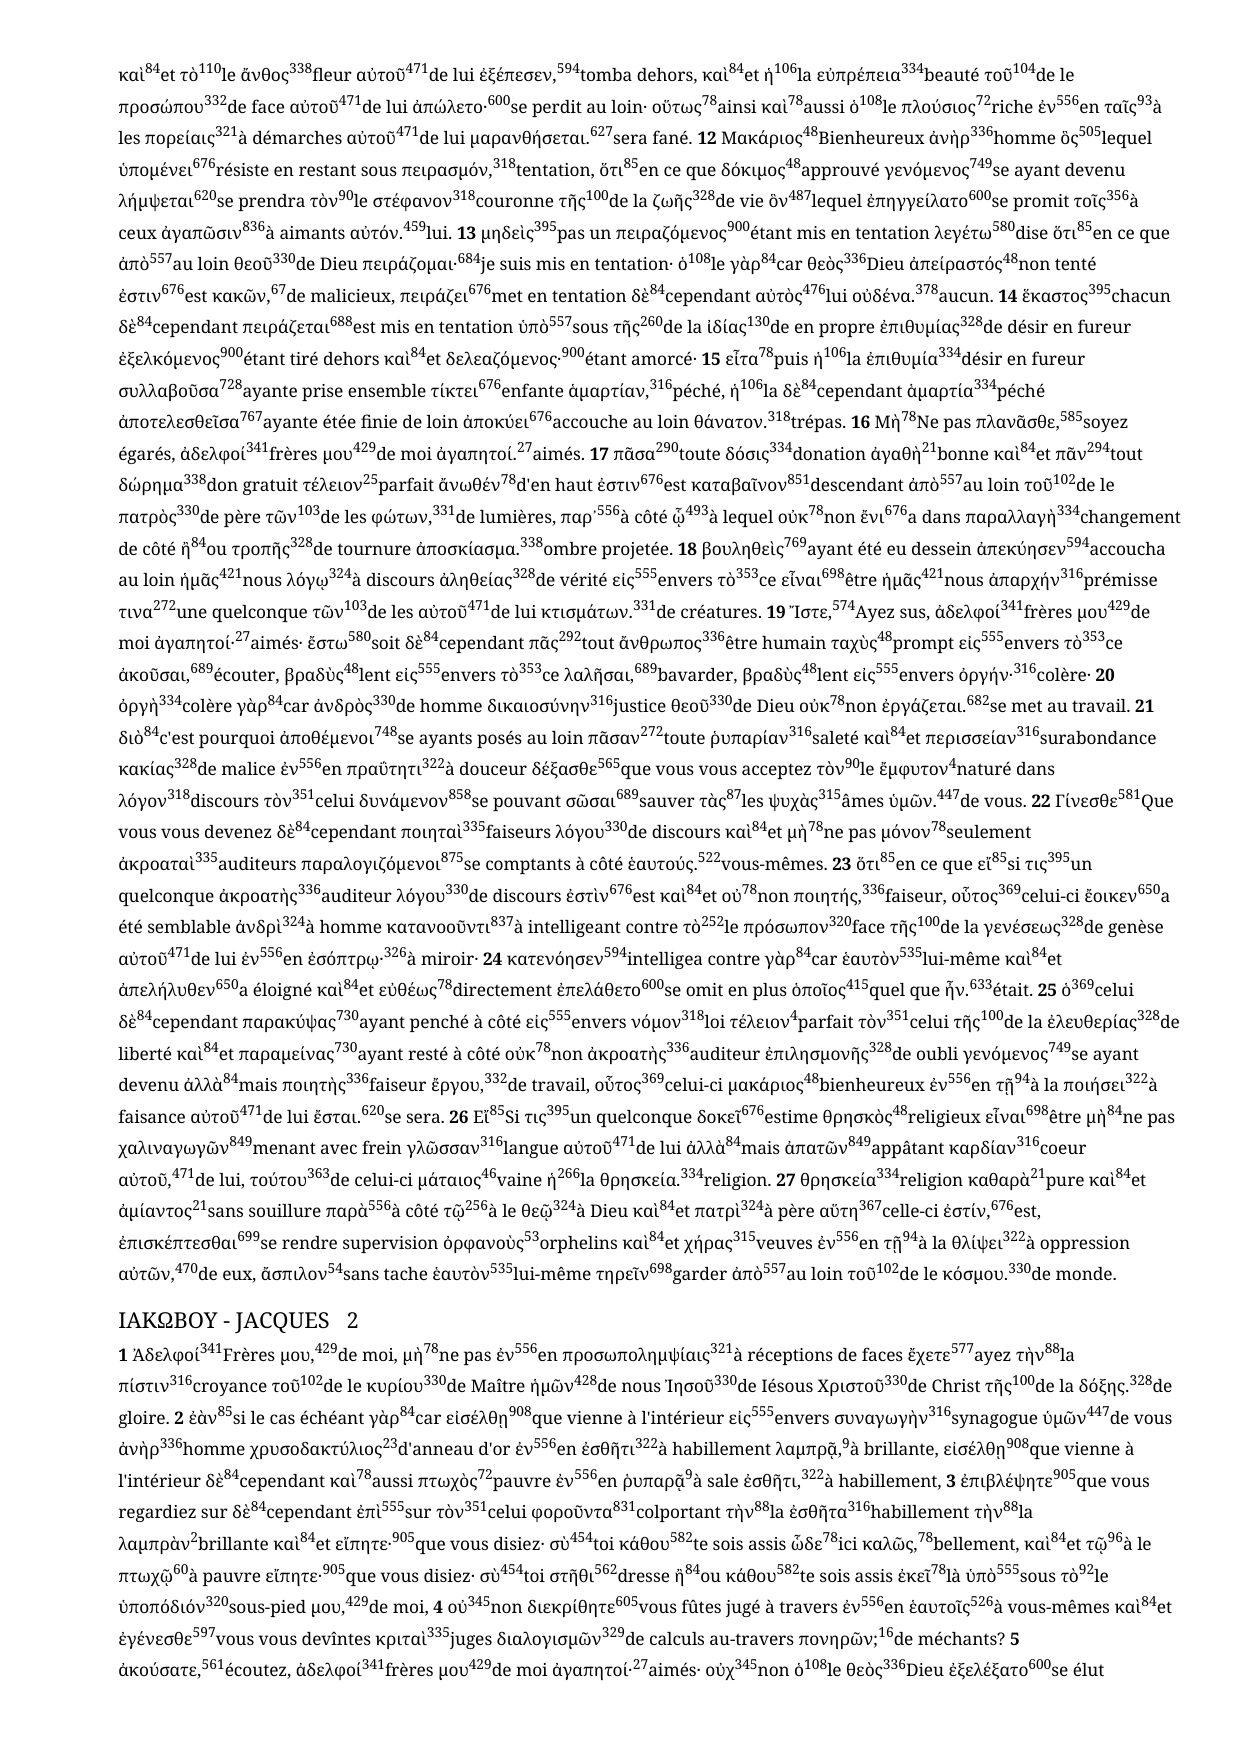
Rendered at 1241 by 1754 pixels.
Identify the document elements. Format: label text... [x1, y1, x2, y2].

text ΙΑΚΩΒΟΥ - JACQUES 2 [118, 1304, 1181, 1334]
text 1 Ἀδελφοί341Frères μου,429de moi, μὴ78ne pas ἐν556en προσωπολημψίαις321à réceptions de faces ἔχετε577ayez τὴν88la πίστιν316croyance τοῦ102de le κυρίου330de Maître ἡμῶν428de nous Ἰησοῦ330de Iésous Χριστοῦ330de Christ τῆς100de la δόξης.328de gloire. 2 ἐὰν85si le cas échéant γὰρ84car εἰσέλθῃ908que vienne à l'intérieur εἰς555envers συναγωγὴν316synagogue ὑμῶν447de vous ἀνὴρ336homme χρυσοδακτύλιος23d'anneau d'or ἐν556en ἐσθῆτι322à habillement λαμπρᾷ,9à brillante, εἰσέλθῃ908que vienne à l'intérieur δὲ84cependant καὶ78aussi πτωχὸς72pauvre ἐν556en ῥυπαρᾷ9à sale ἐσθῆτι,322à habillement, 3 ἐπιβλέψητε905que vous regardiez sur δὲ84cependant ἐπὶ555sur τὸν351celui φοροῦντα831colportant τὴν88la ἐσθῆτα316habillement τὴν88la λαμπρὰν2brillante καὶ84et εἴπητε·905que vous disiez· σὺ454toi κάθου582te sois assis ὧδε78ici καλῶς,78bellement, καὶ84et τῷ96à le πτωχῷ60à pauvre εἴπητε·905que vous disiez· σὺ454toi στῆθι562dresse ἢ84ou κάθου582te sois assis ἐκεῖ78là ὑπὸ555sous τὸ92le ὑποπόδιόν320sous-pied μου,429de moi, 4 οὐ345non διεκρίθητε605vous fûtes jugé à travers ἐν556en ἑαυτοῖς526à vous-mêmes καὶ84et ἐγένεσθε597vous vous devîntes κριταὶ335juges διαλογισμῶν329de calculs au-travers πονηρῶν;16de méchants? 5 ἀκούσατε,561écoutez, ἀδελφοί341frères μου429de moi ἀγαπητοί·27aimés· οὐχ345non ὁ108le θεὸς336Dieu ἐξελέξατο600se élut τοὺς89les πτωχοὺς53pauvres τῷ96à le κόσμῳ324à monde πλουσίους53riches ἐν556en πίστει322à croyance καὶ84et κληρονόμους317héritiers τῆς100de la βασιλείας328de royauté ἧς497de laquelle ἐπηγγείλατο600se promit τοῖς356à ceux ἀγαπῶσιν836à aimants αὐτόν;459lui? 6 ὑμεῖς453vous δὲ84cependant ἠτιμάσατε591vous dévalorisâtes τὸν90le πτωχόν.54pauvre. οὐχ345non οἱ107les πλούσιοι71riches καταδυναστεύουσιν675règnent en dynastes de haut en bas ὑμῶν447de vous καὶ84et αὐτοὶ475eux ἕλκουσιν675tirent ὑμᾶς441vous εἰς555envers κριτήρια;319critères? 7 οὐκ345non αὐτοὶ475eux βλασφημοῦσιν675blasphèment τὸ92le καλὸν6beau ὄνομα320nom τὸ353ce ἐπικληθὲν755ayant été surnommé ἐφ᾽555sur ὑμᾶς;441vous? 8 Εἰ85Si μέντοι84néanmoins νόμον318loi τελεῖτε673vous achevez βασιλικὸν54royalique κατὰ555selon τὴν88la γραφήν·316écriture· ἀγαπήσεις612tu aimeras τὸν90le πλησίον54prochain σου448de toi ὡς85comme σεαυτόν,523toi-même, καλῶς78bellement ποιεῖτε·673vous faites· 9 εἰ85si δὲ84cependant προσωπολημπτεῖτε,673vous recevez selon la face, ἁμαρτίαν316péché ἐργάζεσθε679vous vous mettez au travail ἐλεγχόμενοι899étants réfutés ὑπὸ557sous τοῦ102de le νόμου330de loi ὡς85comme παραβάται.335transgresseurs. 10 ὅστις505lequel un quelconque γὰρ84car ὅλον274tout entier τὸν90le νόμον318loi τηρήσῃ,908que garde, πταίσῃ908que trébuche δὲ84cependant ἐν556en ἑνί,62à un, γέγονεν650a devenu πάντων390de tous ἔνοχος.72tenu au-dedans. 11 ὁ369celui γὰρ84car εἰπών·730ayant dit· μὴ78ne pas μοιχεύσῃς,906que tu adultères, εἶπεν594dit καί·78aussi· μὴ78ne pas φονεύσῃς·906que tu meurtrisses· εἰ85si δὲ84cependant οὐ78non μοιχεύεις,674tu adultères, φονεύεις674tu meurtris δέ,84cependant, γέγονας648tu as devenu παραβάτης336transgresseur νόμου.330de loi. 12 Οὕτως78Ainsi λαλεῖτε577bavardez καὶ84et οὕτως78ainsi ποιεῖτε577faites ὡς85comme διὰ557par νόμου330de loi ἐλευθερίας328de liberté μέλλοντες848imminants κρίνεσθαι.701être jugé. 13 ἡ106la γὰρ84car κρίσις334jugement ἀνέλεος46sans miséricorde τῷ357à celui μὴ78ne pas ποιήσαντι722à ayant fait ἔλεος·320miséricorde· κατακαυχᾶται682se vante de haut en bas ἔλεος338miséricorde κρίσεως.328de jugement. 14 Τί417Quel τὸ110le ὄφελος,338dividende, ἀδελφοί341frères μου,429de moi, ἐὰν85si le cas échéant πίστιν316croyance λέγῃ930que dise τις395un quelconque ἔχειν,698avoir, ἔργα319travaux δὲ84cependant μὴ78ne pas ἔχῃ;930que ait? μὴ345ne pas δύναται682se peut ἡ106la πίστις334croyance σῶσαι689sauver αὐτόν;459lui? 15 ἐὰν85si le cas échéant ἀδελφὸς336frère ἢ84ou ἀδελφὴ334soeur γυμνοὶ47nus ὑπάρχωσιν929que subsistent καὶ84et λειπόμενοι875se laissants τῆς100de la ἐφημέρου15de éphémère τροφῆς,328de nourriture, 16 εἴπῃ908que dise δέ84cependant τις395un quelconque αὐτοῖς464à eux ἐξ557hors ὑμῶν·447de vous· ὑπάγετε577dirigez en arrière ἐν556en εἰρήνῃ,322à paix, θερμαίνεσθε581que vous vous chauffez καὶ84et χορτάζεσθε,581que vous vous fourragez, μὴ78ne pas δῶτε905que vous donniez δὲ84cependant αὐτοῖς464à eux τὰ91les ἐπιτήδεια55nécessaires τοῦ264de le σώματος,332de corps, τί417quel τὸ110le ὄφελος;338dividende? 17 οὕτως78ainsi καὶ78aussi ἡ106la πίστις,334croyance, ἐὰν85si le cas échéant μὴ78ne pas ἔχῃ930que ait ἔργα,319travaux, νεκρά46morte ἐστιν676est καθ᾽555selon ἑαυτήν.533elle-même. 18 Ἀλλ᾽84Mais ἐρεῖ614dira τις·395un quelconque· σὺ454toi πίστιν316croyance ἔχεις,674tu as, κἀγὼ436et moi ἔργα319travaux ἔχω.672j'ai. δεῖξόν562montre μοι425à moi τὴν88la πίστιν316croyance σου448de toi χωρὶς560séparément τῶν103de les ἔργων,331de travaux, κἀγώ436et moi σοι445à toi δείξω610je montrerai ἐκ557hors τῶν103de les ἔργων331de travaux μου429de moi τὴν88la πίστιν.316croyance. 19 σὺ454toi πιστεύεις674tu crois ὅτι85en ce que εἷς48un ἐστιν676est ὁ108le θεός,336Dieu, καλῶς78bellement ποιεῖς·674tu fais· καὶ78aussi τὰ109les δαιμόνια337démons πιστεύουσιν675croient καὶ84et φρίσσουσιν.675frissonnent. 20 Θέλεις674Tu veux δὲ84cependant γνῶναι,689connaître, ὦ309O ἄνθρωπε342être humain κενέ,28vide, ὅτι85en ce que ἡ106la πίστις334croyance χωρὶς560séparément τῶν103de les ἔργων331de travaux ἀργή46sans travail ἐστιν;676est? 21 Ἀβραὰμ336Abraam ὁ108le πατὴρ336père ἡμῶν428de nous οὐκ345non ἐξ557hors ἔργων331de travaux ἐδικαιώθη608fut justifié ἀνενέγκας730ayant porté de bas en haut Ἰσαὰκ318Isaak τὸν90le υἱὸν318fils αὐτοῦ471de lui ἐπὶ555sur τὸ92le θυσιαστήριον;320autel des sacrifices? 22 βλέπεις674tu regardes ὅτι85en ce que ἡ266la πίστις334croyance συνήργει633travaillait avec τοῖς97à les ἔργοις325à travaux αὐτοῦ471de lui καὶ84et ἐκ557hors τῶν263de les ἔργων331de travaux ἡ266la πίστις334croyance ἐτελειώθη,608fut perfectionné, 23 καὶ84et ἐπληρώθη608fut fait plénitude ἡ106la γραφὴ334écriture ἡ367celle λέγουσα·847disante· ἐπίστευσεν594crut δὲ84cependant Ἀβραὰμ336Abraam τῷ96à le θεῷ,324à Dieu, καὶ84et ἐλογίσθη608fut calculé αὐτῷ465à lui εἰς555envers δικαιοσύνην316justice καὶ84et φίλος72ami θεοῦ330de Dieu ἐκλήθη.608fut appelé. 24 ὁρᾶτε673vous voyez ὅτι85en ce que ἐξ557hors ἔργων331de travaux δικαιοῦται688est justifié ἄνθρωπος336être humain καὶ84et οὐκ78non ἐκ557hors πίστεως328de croyance μόνον.78seulement. 25 ὁμοίως78semblablement δὲ84cependant καὶ78aussi Ῥαὰβ334Raab ἡ106la πόρνη334pornée οὐκ345non ἐξ557hors ἔργων331de travaux ἐδικαιώθη608fut justifié ὑποδεξαμένη747se ayante acceptée en dessous τοὺς89les ἀγγέλους317messagers καὶ84et ἑτέρᾳ124à autre-différente ὁδῷ322à chemin ἐκβαλοῦσα;728ayante éjectée? 26 ὥσπερ85comme certes γὰρ84car τὸ110le σῶμα338corps χωρὶς560séparément πνεύματος332de souffle νεκρόν50mort ἐστιν,676est, οὕτως78ainsi καὶ78aussi ἡ106la πίστις334croyance χωρὶς560séparément ἔργων331de travaux νεκρά46morte ἐστιν.676est. [118, 1339, 1181, 1682]
text 1 Ἰάκωβος336Iakobos θεοῦ330de Dieu καὶ84et κυρίου330de Maître Ἰησοῦ330de Iésous Χριστοῦ330de Christ δοῦλος336mâle esclave ταῖς93à les δώδεκα187à douze φυλαῖς321à tribus ταῖς490à celles ἐν556en τῇ94à la διασπορᾷ322à dissémination χαίρειν.314être de joie. 2 Πᾶσαν272Toute χαρὰν316joie ἡγήσασθε,565que vous vous gouvernez, ἀδελφοί341frères μου,429de moi, ὅταν85lorsque le cas échéant πειρασμοῖς323à tentations περιπέσητε905que vous tombiez autour ποικίλοις,59à divers, 3 γινώσκοντες848connaissants ὅτι85en ce que τὸ110le δοκίμιον338moyen d'épreuve ὑμῶν447de vous τῆς100de la πίστεως328de croyance κατεργάζεται682se met au travail complètement ὑπομονήν.316résistance. 4 ἡ106la δὲ84cependant ὑπομονὴ334résistance ἔργον320travail τέλειον6parfait ἐχέτω,580ait, ἵνα85afin que ἦτε927que vous soyez τέλειοι71parfaits καὶ84et ὁλόκληροι71touts entiers en lots ἐν556en μηδενὶ385à pas un λειπόμενοι.875se laissants. 5 Εἰ85Si δέ84cependant τις395un quelconque ὑμῶν447de vous λείπεται682se laisse σοφίας,328de sagesse, αἰτείτω580demande παρὰ557à côté τοῦ363de celui διδόντος843de donnant θεοῦ330de Dieu πᾶσιν382à tous ἁπλῶς78simplement καὶ84et μὴ78ne pas ὀνειδίζοντος,843de réprouvant, καὶ84et δοθήσεται627sera donné αὐτῷ.465à lui. 6 αἰτείτω580demande δὲ84cependant ἐν556en πίστει322à croyance μηδὲν380pas un διακρινόμενος·876se jugeant à travers· ὁ369celui γὰρ84car διακρινόμενος876se jugeant à travers ἔοικεν650a été semblable κλύδωνι324à vague θαλάσσης328de mer ἀνεμιζομένῳ889à étant agité par le vent καὶ84et ῥιπιζομένῳ.889à étant éventé. 7 μὴ78ne pas γὰρ84car οἰέσθω584se imagine ὁ108le ἄνθρωπος336être humain ἐκεῖνος161celui-là ὅτι85en ce que λήμψεταί620se prendra τι380un quelconque παρὰ557à côté τοῦ102de le κυρίου,330de Maître, 8 ἀνὴρ336homme δίψυχος,23double d'âme, ἀκατάστατος48inétabli ἐν556en πάσαις277à toutes ταῖς93à les ὁδοῖς321à chemins αὐτοῦ.471de lui. 9 Καυχάσθω584Se vante δὲ84cependant ὁ108le ἀδελφὸς336frère ὁ108le ταπεινὸς23bas ἐν556en τῷ98à le ὕψει326à hauteur αὐτοῦ,471de lui, 10 ὁ108le δὲ84cependant πλούσιος72riche ἐν556en τῇ94à la ταπεινώσει322à bassesse αὐτοῦ,471de lui, ὅτι85en ce que ὡς85comme ἄνθος338fleur χόρτου330de herbe παρελεύσεται.620se passera à côté. 11 ἀνέτειλεν594leva de bas en haut γὰρ84car ὁ108le ἥλιος336soleil σὺν556avec τῷ256à le καύσωνι324à canicule καὶ84et ἐξήρανεν594sécha τὸν90le χόρτον,318herbe, καὶ84et τὸ110le ἄνθος338fleur αὐτοῦ471de lui ἐξέπεσεν,594tomba dehors, καὶ84et ἡ106la εὐπρέπεια334beauté τοῦ104de le προσώπου332de face αὐτοῦ471de lui ἀπώλετο·600se perdit au loin· οὕτως78ainsi καὶ78aussi ὁ108le πλούσιος72riche ἐν556en ταῖς93à les πορείαις321à démarches αὐτοῦ471de lui μαρανθήσεται.627sera fané. 12 Μακάριος48Bienheureux ἀνὴρ336homme ὃς505lequel ὑπομένει676résiste en restant sous πειρασμόν,318tentation, ὅτι85en ce que δόκιμος48approuvé γενόμενος749se ayant devenu λήμψεται620se prendra τὸν90le στέφανον318couronne τῆς100de la ζωῆς328de vie ὃν487lequel ἐπηγγείλατο600se promit τοῖς356à ceux ἀγαπῶσιν836à aimants αὐτόν.459lui. 13 μηδεὶς395pas un πειραζόμενος900étant mis en tentation λεγέτω580dise ὅτι85en ce que ἀπὸ557au loin θεοῦ330de Dieu πειράζομαι·684je suis mis en tentation· ὁ108le γὰρ84car θεὸς336Dieu ἀπείραστός48non tenté ἐστιν676est κακῶν,67de malicieux, πειράζει676met en tentation δὲ84cependant αὐτὸς476lui οὐδένα.378aucun. 14 ἕκαστος395chacun δὲ84cependant πειράζεται688est mis en tentation ὑπὸ557sous τῆς260de la ἰδίας130de en propre ἐπιθυμίας328de désir en fureur ἐξελκόμενος900étant tiré dehors καὶ84et δελεαζόμενος·900étant amorcé· 15 εἶτα78puis ἡ106la ἐπιθυμία334désir en fureur συλλαβοῦσα728ayante prise ensemble τίκτει676enfante ἁμαρτίαν,316péché, ἡ106la δὲ84cependant ἁμαρτία334péché ἀποτελεσθεῖσα767ayante étée finie de loin ἀποκύει676accouche au loin θάνατον.318trépas. 16 Μὴ78Ne pas πλανᾶσθε,585soyez égarés, ἀδελφοί341frères μου429de moi ἀγαπητοί.27aimés. 17 πᾶσα290toute δόσις334donation ἀγαθὴ21bonne καὶ84et πᾶν294tout δώρημα338don gratuit τέλειον25parfait ἄνωθέν78d'en haut ἐστιν676est καταβαῖνον851descendant ἀπὸ557au loin τοῦ102de le πατρὸς330de père τῶν103de les φώτων,331de lumières, παρ᾽556à côté ᾧ493à lequel οὐκ78non ἔνι676a dans παραλλαγὴ334changement de côté ἢ84ou τροπῆς328de tournure ἀποσκίασμα.338ombre projetée. 18 βουληθεὶς769ayant été eu dessein ἀπεκύησεν594accoucha au loin ἡμᾶς421nous λόγῳ324à discours ἀληθείας328de vérité εἰς555envers τὸ353ce εἶναι698être ἡμᾶς421nous ἀπαρχήν316prémisse τινα272une quelconque τῶν103de les αὐτοῦ471de lui κτισμάτων.331de créatures. 19 Ἴστε,574Ayez sus, ἀδελφοί341frères μου429de moi ἀγαπητοί·27aimés· ἔστω580soit δὲ84cependant πᾶς292tout ἄνθρωπος336être humain ταχὺς48prompt εἰς555envers τὸ353ce ἀκοῦσαι,689écouter, βραδὺς48lent εἰς555envers τὸ353ce λαλῆσαι,689bavarder, βραδὺς48lent εἰς555envers ὀργήν·316colère· 20 ὀργὴ334colère γὰρ84car ἀνδρὸς330de homme δικαιοσύνην316justice θεοῦ330de Dieu οὐκ78non ἐργάζεται.682se met au travail. 21 διὸ84c'est pourquoi ἀποθέμενοι748se ayants posés au loin πᾶσαν272toute ῥυπαρίαν316saleté καὶ84et περισσείαν316surabondance κακίας328de malice ἐν556en πραΰτητι322à douceur δέξασθε565que vous vous acceptez τὸν90le ἔμφυτον4naturé dans λόγον318discours τὸν351celui δυνάμενον858se pouvant σῶσαι689sauver τὰς87les ψυχὰς315âmes ὑμῶν.447de vous. 22 Γίνεσθε581Que vous vous devenez δὲ84cependant ποιηταὶ335faiseurs λόγου330de discours καὶ84et μὴ78ne pas μόνον78seulement ἀκροαταὶ335auditeurs παραλογιζόμενοι875se comptants à côté ἑαυτούς.522vous-mêmes. 23 ὅτι85en ce que εἴ85si τις395un quelconque ἀκροατὴς336auditeur λόγου330de discours ἐστὶν676est καὶ84et οὐ78non ποιητής,336faiseur, οὗτος369celui-ci ἔοικεν650a été semblable ἀνδρὶ324à homme κατανοοῦντι837à intelligeant contre τὸ252le πρόσωπον320face τῆς100de la γενέσεως328de genèse αὐτοῦ471de lui ἐν556en ἐσόπτρῳ·326à miroir· 24 κατενόησεν594intelligea contre γὰρ84car ἑαυτὸν535lui-même καὶ84et ἀπελήλυθεν650a éloigné καὶ84et εὐθέως78directement ἐπελάθετο600se omit en plus ὁποῖος415quel que ἦν.633était. 25 ὁ369celui δὲ84cependant παρακύψας730ayant penché à côté εἰς555envers νόμον318loi τέλειον4parfait τὸν351celui τῆς100de la ἐλευθερίας328de liberté καὶ84et παραμείνας730ayant resté à côté οὐκ78non ἀκροατὴς336auditeur ἐπιλησμονῆς328de oubli γενόμενος749se ayant devenu ἀλλὰ84mais ποιητὴς336faiseur ἔργου,332de travail, οὗτος369celui-ci μακάριος48bienheureux ἐν556en τῇ94à la ποιήσει322à faisance αὐτοῦ471de lui ἔσται.620se sera. 26 Εἴ85Si τις395un quelconque δοκεῖ676estime θρησκὸς48religieux εἶναι698être μὴ84ne pas χαλιναγωγῶν849menant avec frein γλῶσσαν316langue αὐτοῦ471de lui ἀλλὰ84mais ἀπατῶν849appâtant καρδίαν316coeur αὐτοῦ,471de lui, τούτου363de celui-ci μάταιος46vaine ἡ266la θρησκεία.334religion. 27 θρησκεία334religion καθαρὰ21pure καὶ84et ἀμίαντος21sans souillure παρὰ556à côté τῷ256à le θεῷ324à Dieu καὶ84et πατρὶ324à père αὕτη367celle-ci ἐστίν,676est, ἐπισκέπτεσθαι699se rendre supervision ὀρφανοὺς53orphelins καὶ84et χήρας315veuves ἐν556en τῇ94à la θλίψει322à oppression αὐτῶν,470de eux, ἄσπιλον54sans tache ἑαυτὸν535lui-même τηρεῖν698garder ἀπὸ557au loin τοῦ102de le κόσμου.330de monde. [118, 59, 1181, 1286]
